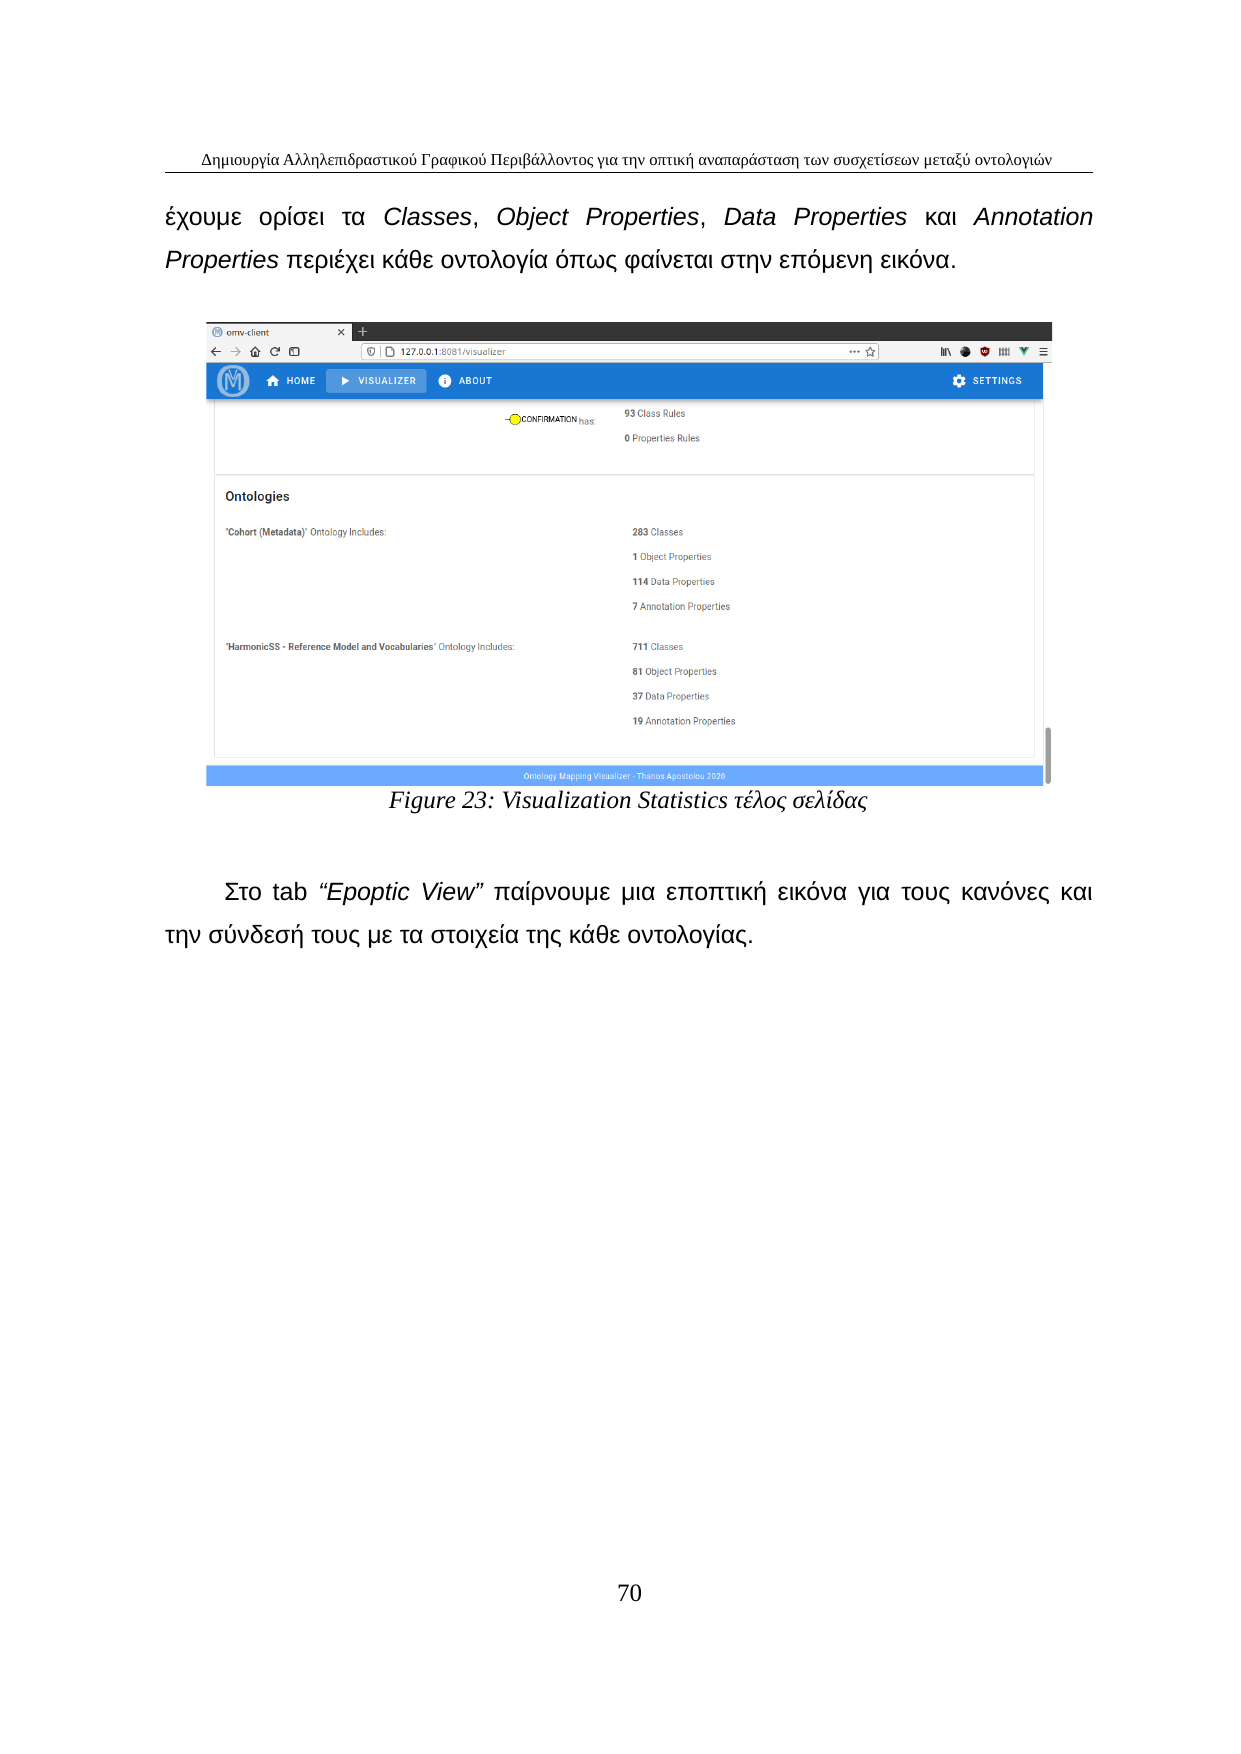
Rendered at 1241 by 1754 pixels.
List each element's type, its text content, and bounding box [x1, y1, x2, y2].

text Στο tab “Epoptic View” παίρνουμε μια εποπτική εικόνα για τους κανόνες και την σύνδεσή τους με τα στοιχεία της κάθε οντολογίας. [165, 877, 1093, 949]
picture [206, 322, 1053, 786]
text Figure 23: Visualization Statistics τέλος σελίδας [206, 786, 1052, 814]
text έχουμε ορίσει τα Classes, Object Properties, Data Properties και Annotation Properties περιέχει κάθε οντολογία όπως φαίνεται στην επόμενη εικόνα. [165, 202, 1093, 274]
